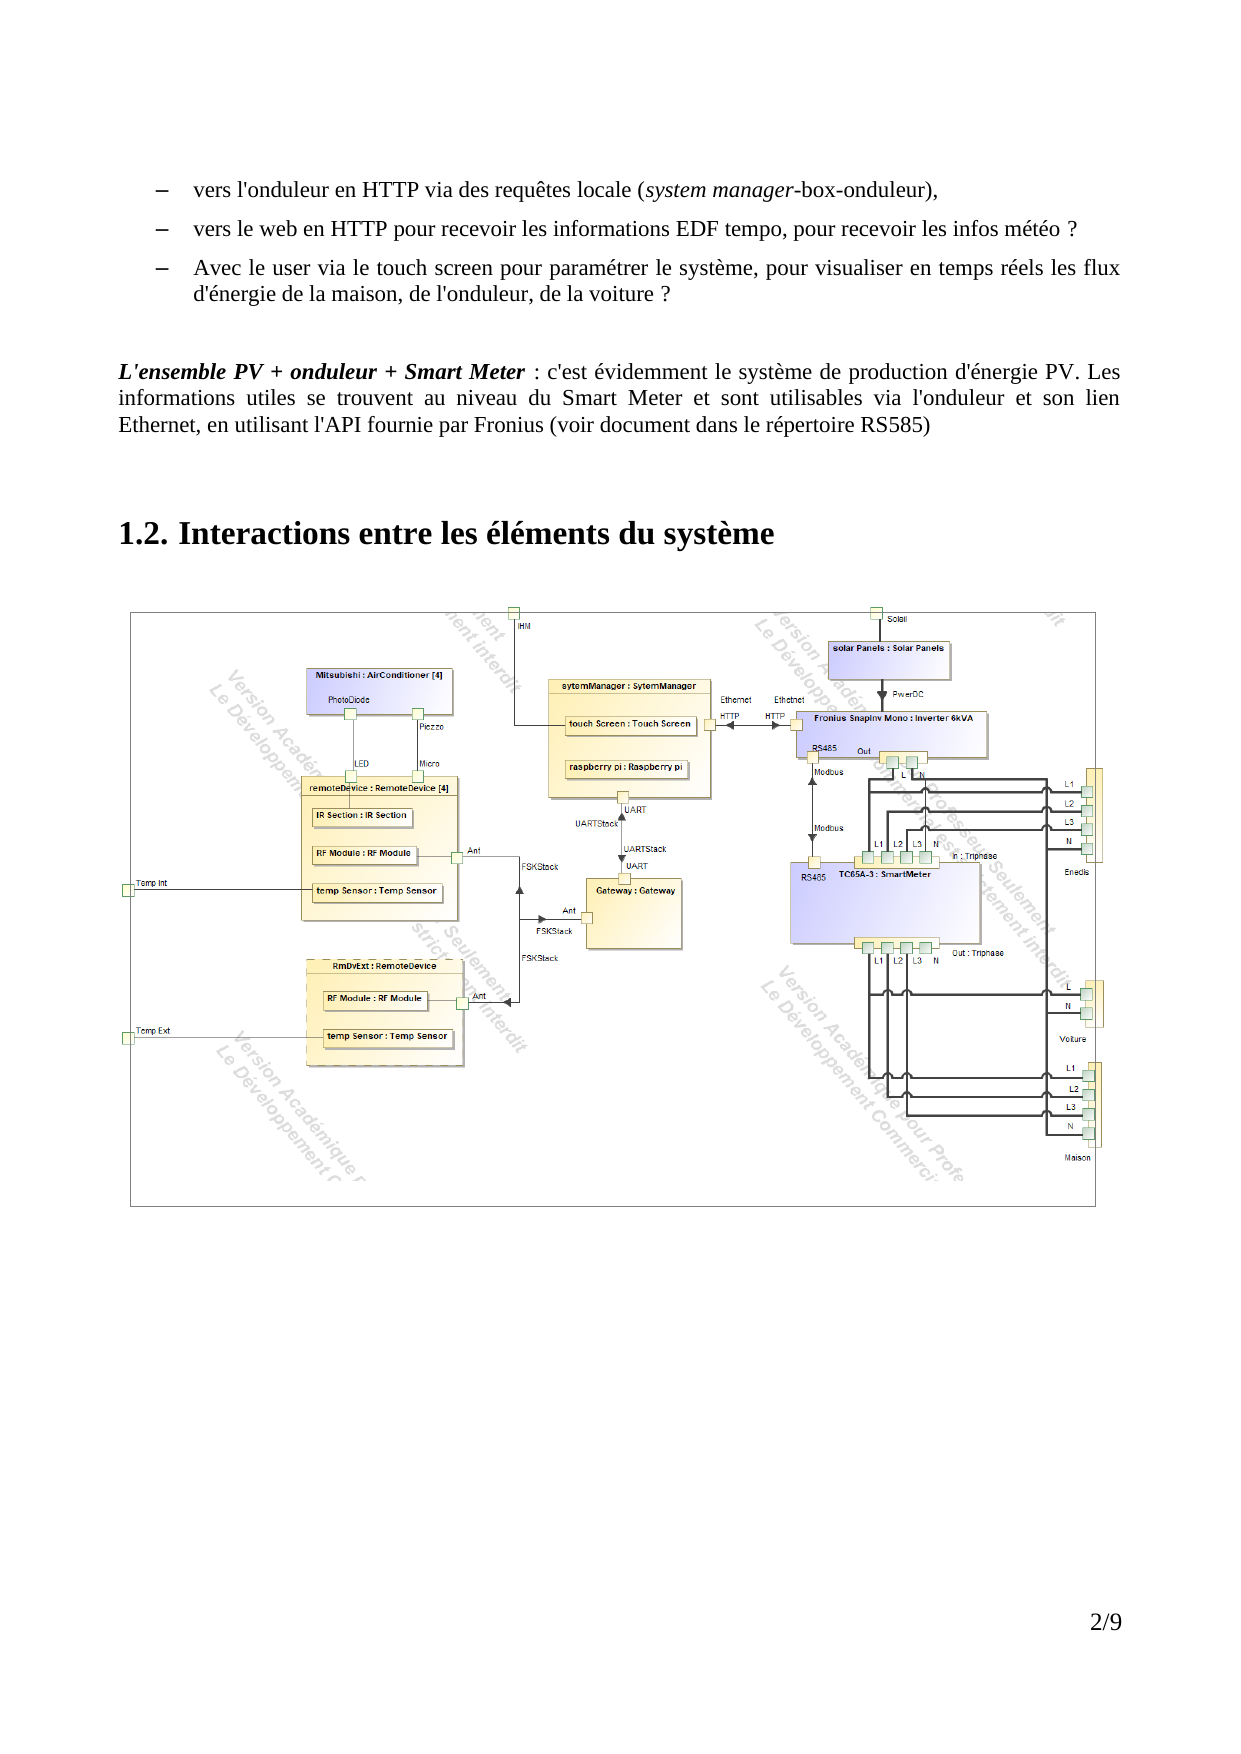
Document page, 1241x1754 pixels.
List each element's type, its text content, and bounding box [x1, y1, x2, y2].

subtitle Interactions entre les éléments du système [118, 513, 1122, 552]
list Avec le user via le touch screen pour paramétrer le système, pour visualiser en temps réels les flux d'énergie de la maison, de l'onduleur, de la voiture ? [156, 254, 1122, 307]
list vers le web en HTTP pour recevoir les informations EDF tempo, pour recevoir les infos météo ? [156, 215, 1122, 242]
list vers l'onduleur en HTTP via des requêtes locale (system manager-box-onduleur), [156, 176, 1122, 203]
text L'ensemble PV + onduleur + Smart Meter : c'est évidemment le système de production d'énergie PV. Les informations utiles se trouvent au niveau du Smart Meter et sont utilisables via l'onduleur et son lien Ethernet, en utilisant l'API fournie par Fronius (voir document dans le répertoire RS585) [118, 358, 1122, 437]
